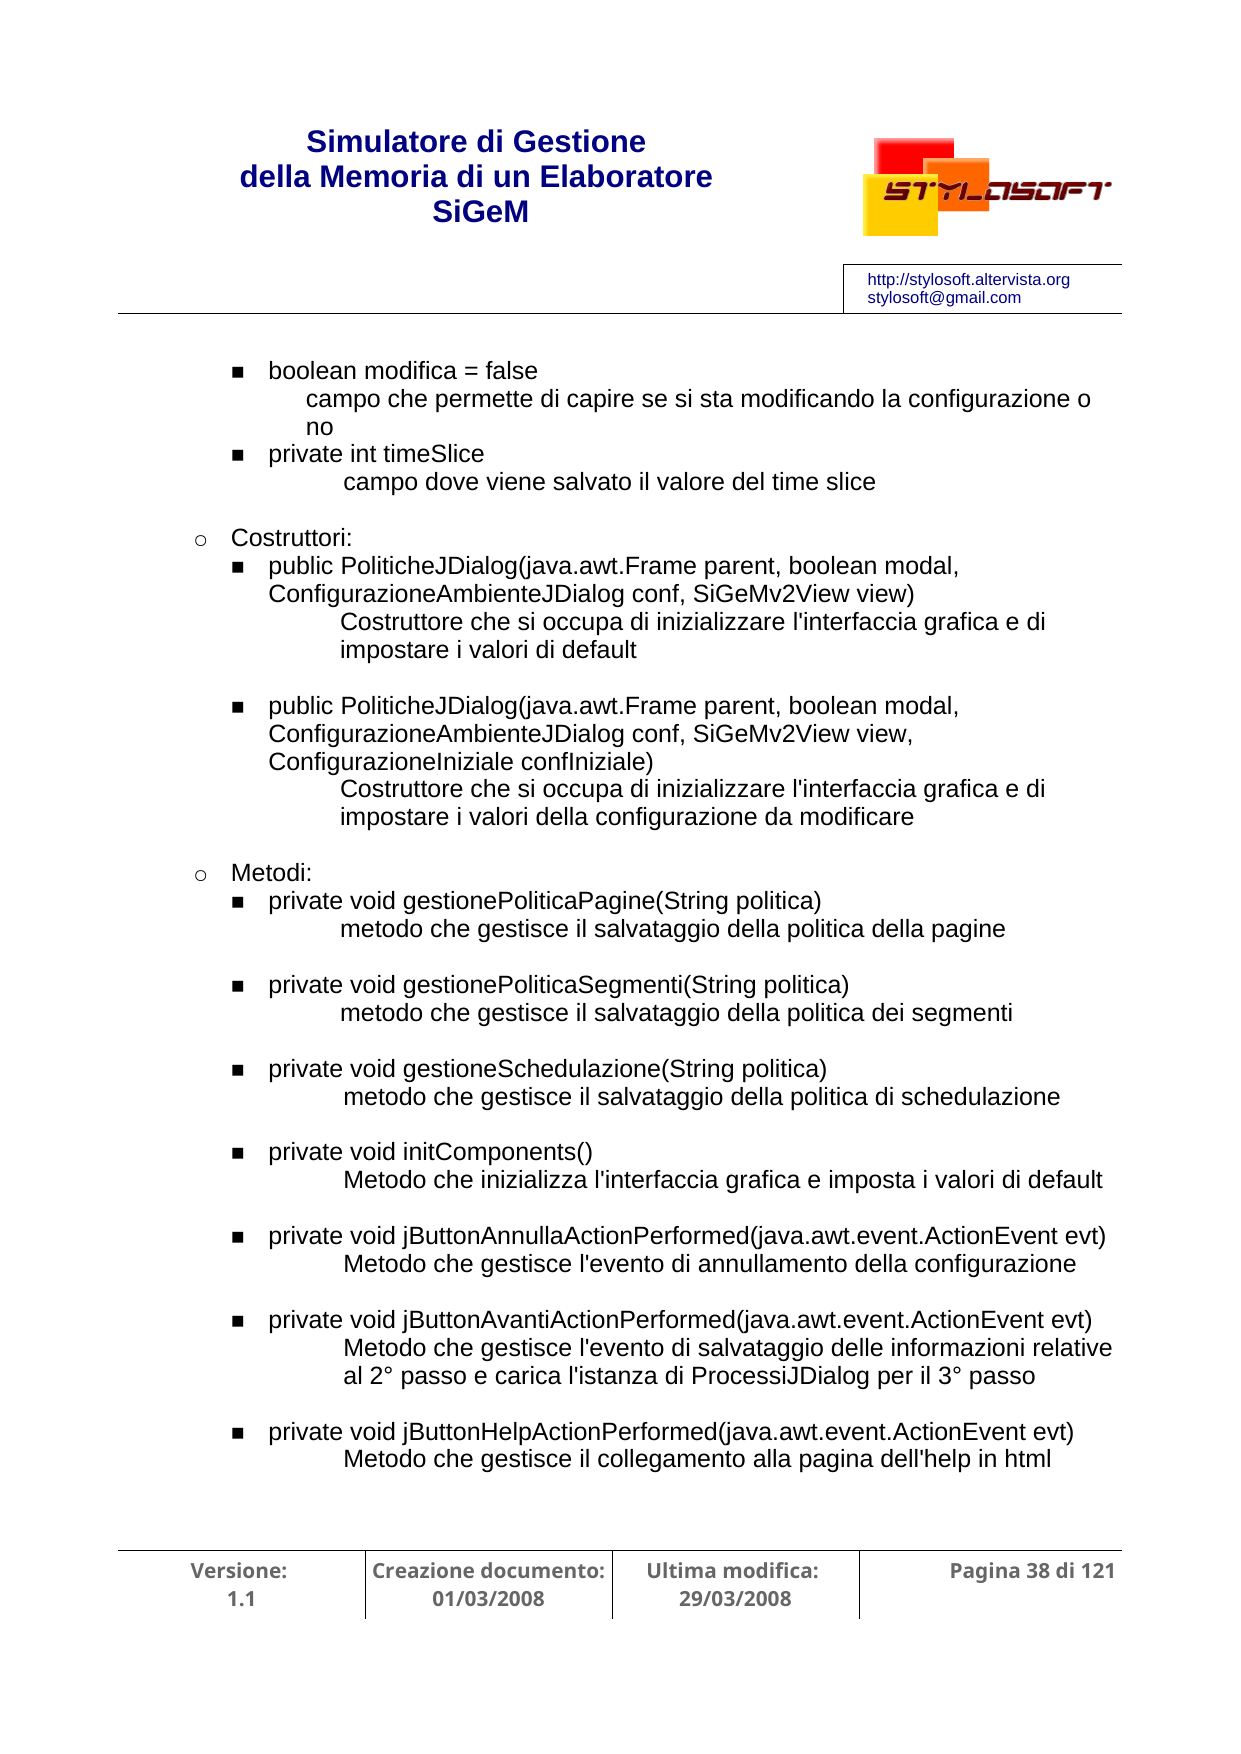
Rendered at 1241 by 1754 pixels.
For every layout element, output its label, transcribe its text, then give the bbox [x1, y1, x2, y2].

text Costruttore che si occupa di inizializzare l'interfaccia grafica e di impostare i valori di default [118, 608, 1122, 664]
list private void gestionePoliticaPagine(String politica) [231, 887, 1122, 915]
picture [848, 123, 1117, 247]
list Metodi: [193, 859, 1122, 887]
list private void gestioneSchedulazione(String politica) [231, 1054, 1122, 1082]
list Metodo che inizializza l'interfaccia grafica e imposta i valori di default [306, 1166, 1122, 1194]
text metodo che gestisce il salvataggio della politica della pagine [118, 915, 1122, 943]
list private void jButtonHelpActionPerformed(java.awt.event.ActionEvent evt) [231, 1417, 1122, 1445]
text metodo che gestisce il salvataggio della politica dei segmenti [118, 999, 1122, 1027]
list private int timeSlice [231, 440, 1122, 468]
list campo che permette di capire se si sta modificando la configurazione o no [268, 384, 1122, 440]
list metodo che gestisce il salvataggio della politica di schedulazione [306, 1082, 1122, 1110]
list campo dove viene salvato il valore del time slice [306, 468, 1122, 496]
list Metodo che gestisce il collegamento alla pagina dell'help in html [306, 1445, 1122, 1473]
list Costruttori: [193, 524, 1122, 552]
list boolean modifica = false [231, 357, 1122, 384]
list private void jButtonAnnullaActionPerformed(java.awt.event.ActionEvent evt) [231, 1222, 1122, 1250]
list private void jButtonAvantiActionPerformed(java.awt.event.ActionEvent evt) [231, 1306, 1122, 1334]
list public PoliticheJDialog(java.awt.Frame parent, boolean modal, ConfigurazioneAmbienteJDialog conf, SiGeMv2View view, ConfigurazioneIniziale confIniziale) [231, 692, 1122, 775]
list private void gestionePoliticaSegmenti(String politica) [231, 971, 1122, 999]
list Metodo che gestisce l'evento di annullamento della configurazione [306, 1250, 1122, 1278]
list public PoliticheJDialog(java.awt.Frame parent, boolean modal, ConfigurazioneAmbienteJDialog conf, SiGeMv2View view) [231, 552, 1122, 608]
text Costruttore che si occupa di inizializzare l'interfaccia grafica e di impostare i valori della configurazione da modificare [118, 775, 1122, 831]
list Metodo che gestisce l'evento di salvataggio delle informazioni relative al 2° passo e carica l'istanza di ProcessiJDialog per il 3° passo [306, 1334, 1122, 1389]
list private void initComponents() [231, 1138, 1122, 1166]
